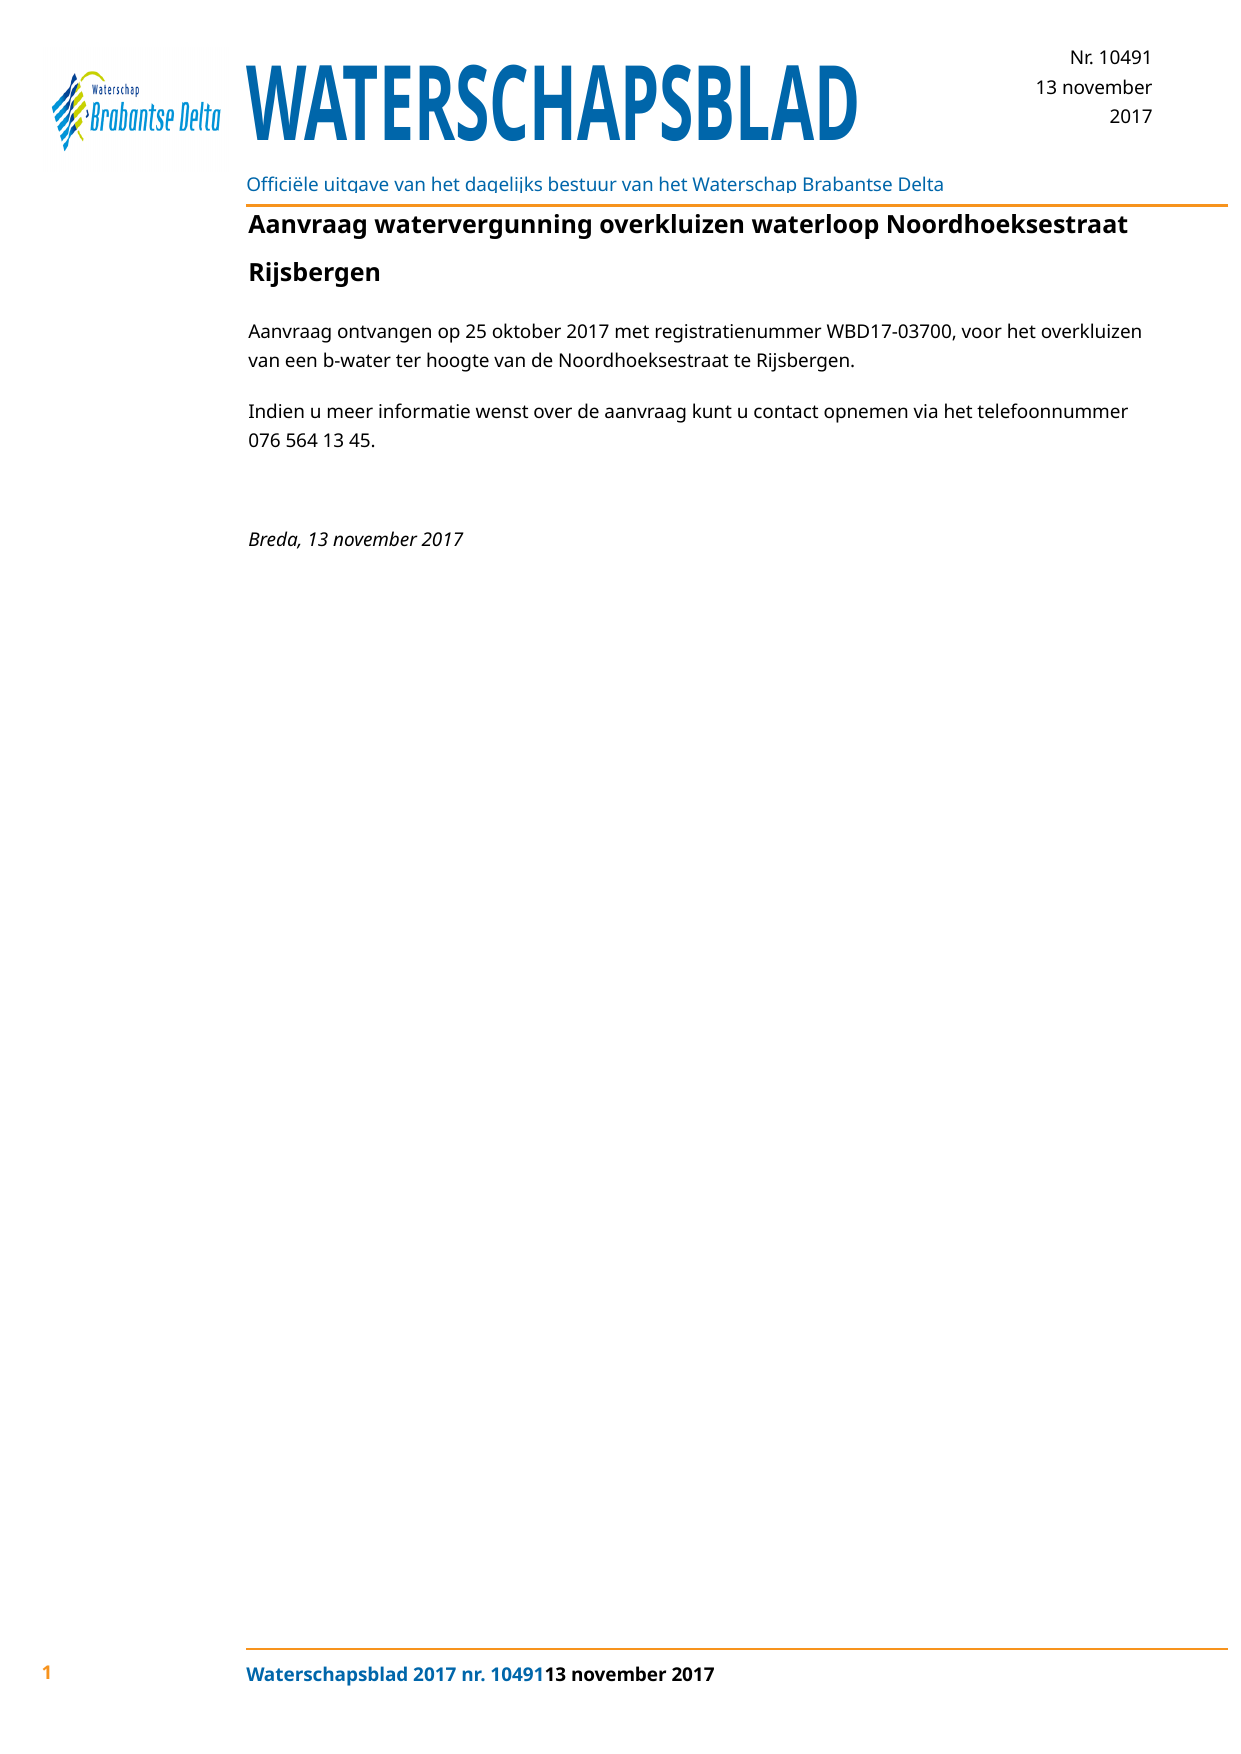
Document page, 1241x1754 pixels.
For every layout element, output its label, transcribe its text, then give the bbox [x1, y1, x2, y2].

picture [41, 47, 231, 172]
text Aanvraag watervergunning overkluizen waterloop Noordhoeksestraat Rijsbergen [248, 207, 1152, 288]
text Breda, 13 november 2017 [248, 526, 1152, 551]
text Aanvraag ontvangen op 25 oktober 2017 met registratienummer WBD17-03700, voor het overkluizen van een b-water ter hoogte van de Noordhoeksestraat te Rijsbergen. [248, 318, 1152, 373]
text Indien u meer informatie wenst over de aanvraag kunt u contact opnemen via het telefoonnummer 076 564 13 45. [248, 398, 1152, 453]
